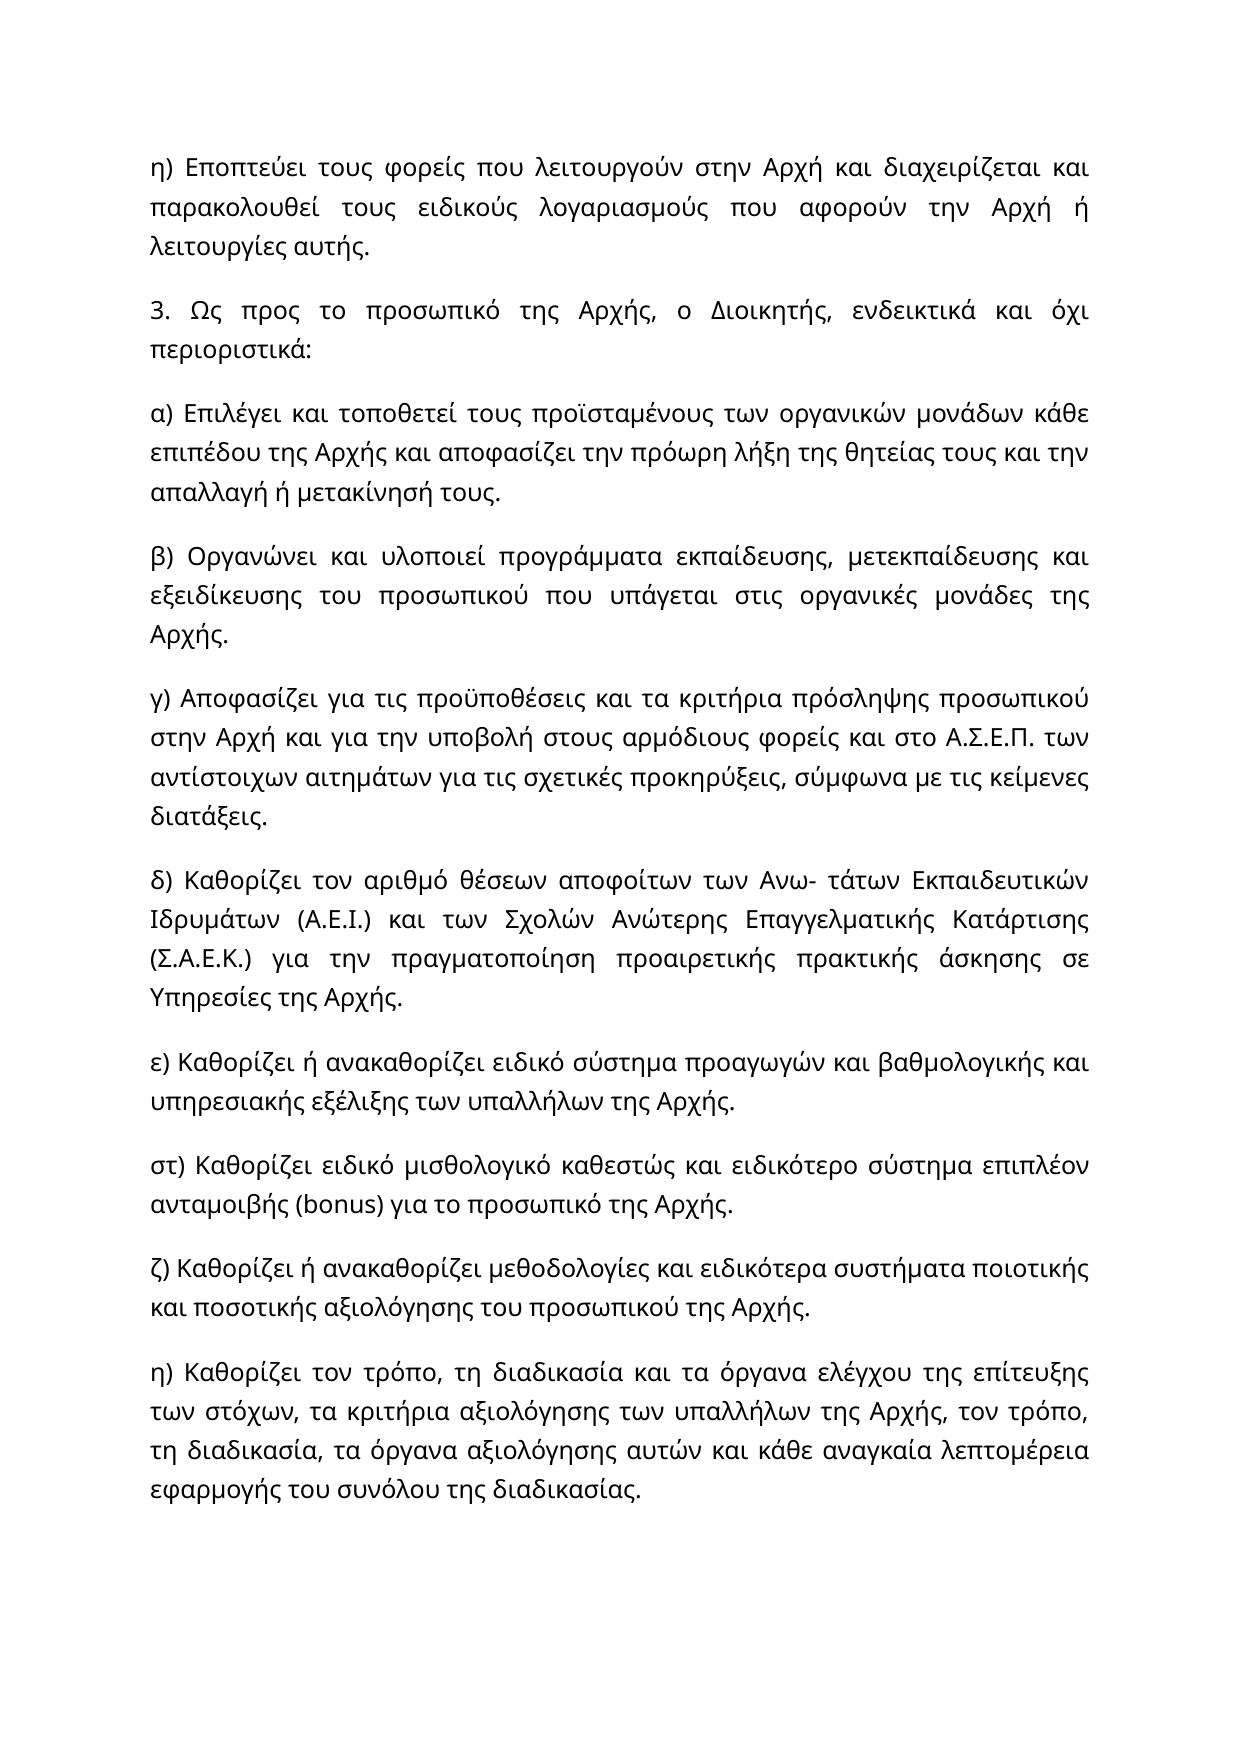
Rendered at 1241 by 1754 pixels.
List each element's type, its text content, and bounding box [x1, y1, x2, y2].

text δ) Καθορίζει τον αριθμό θέσεων αποφοίτων των Ανω- τάτων Εκπαιδευτικών Ιδρυμάτων (Α.Ε.Ι.) και των Σχολών Ανώτερης Επαγγελματικής Κατάρτισης (Σ.Α.Ε.Κ.) για την πραγματοποίηση προαιρετικής πρακτικής άσκησης σε Υπηρεσίες της Αρχής. [150, 862, 1090, 1014]
text η) Καθορίζει τον τρόπο, τη διαδικασία και τα όργανα ελέγχου της επίτευξης των στόχων, τα κριτήρια αξιολόγησης των υπαλλήλων της Αρχής, τον τρόπο, τη διαδικασία, τα όργανα αξιολόγησης αυτών και κάθε αναγκαία λεπτομέρεια εφαρμογής του συνόλου της διαδικασίας. [150, 1354, 1090, 1506]
text β) Οργανώνει και υλοποιεί προγράμματα εκπαίδευσης, μετεκπαίδευσης και εξειδίκευσης του προσωπικού που υπάγεται στις οργανικές μονάδες της Αρχής. [150, 538, 1090, 651]
text η) Εποπτεύει τους φορείς που λειτουργούν στην Αρχή και διαχειρίζεται και παρακολουθεί τους ειδικούς λογαριασμούς που αφορούν την Αρχή ή λειτουργίες αυτής. [150, 150, 1090, 262]
text στ) Καθορίζει ειδικό μισθολογικό καθεστώς και ειδικότερο σύστημα επιπλέον ανταμοιβής (bonus) για το προσωπικό της Αρχής. [150, 1147, 1090, 1221]
text γ) Αποφασίζει για τις προϋποθέσεις και τα κριτήρια πρόσληψης προσωπικού στην Αρχή και για την υποβολή στους αρμόδιους φορείς και στο Α.Σ.Ε.Π. των αντίστοιχων αιτημάτων για τις σχετικές προκηρύξεις, σύμφωνα με τις κείμενες διατάξεις. [150, 681, 1090, 832]
text α) Επιλέγει και τοποθετεί τους προϊσταμένους των οργανικών μονάδων κάθε επιπέδου της Αρχής και αποφασίζει την πρόωρη λήξη της θητείας τους και την απαλλαγή ή μετακίνησή τους. [150, 396, 1090, 508]
text ζ) Καθορίζει ή ανακαθορίζει μεθοδολογίες και ειδικότερα συστήματα ποιοτικής και ποσοτικής αξιολόγησης του προσωπικού της Αρχής. [150, 1251, 1090, 1324]
text ε) Καθορίζει ή ανακαθορίζει ειδικό σύστημα προαγωγών και βαθμολογικής και υπηρεσιακής εξέλιξης των υπαλλήλων της Αρχής. [150, 1044, 1090, 1117]
text 3. Ως προς το προσωπικό της Αρχής, ο Διοικητής, ενδεικτικά και όχι περιοριστικά: [150, 292, 1090, 366]
